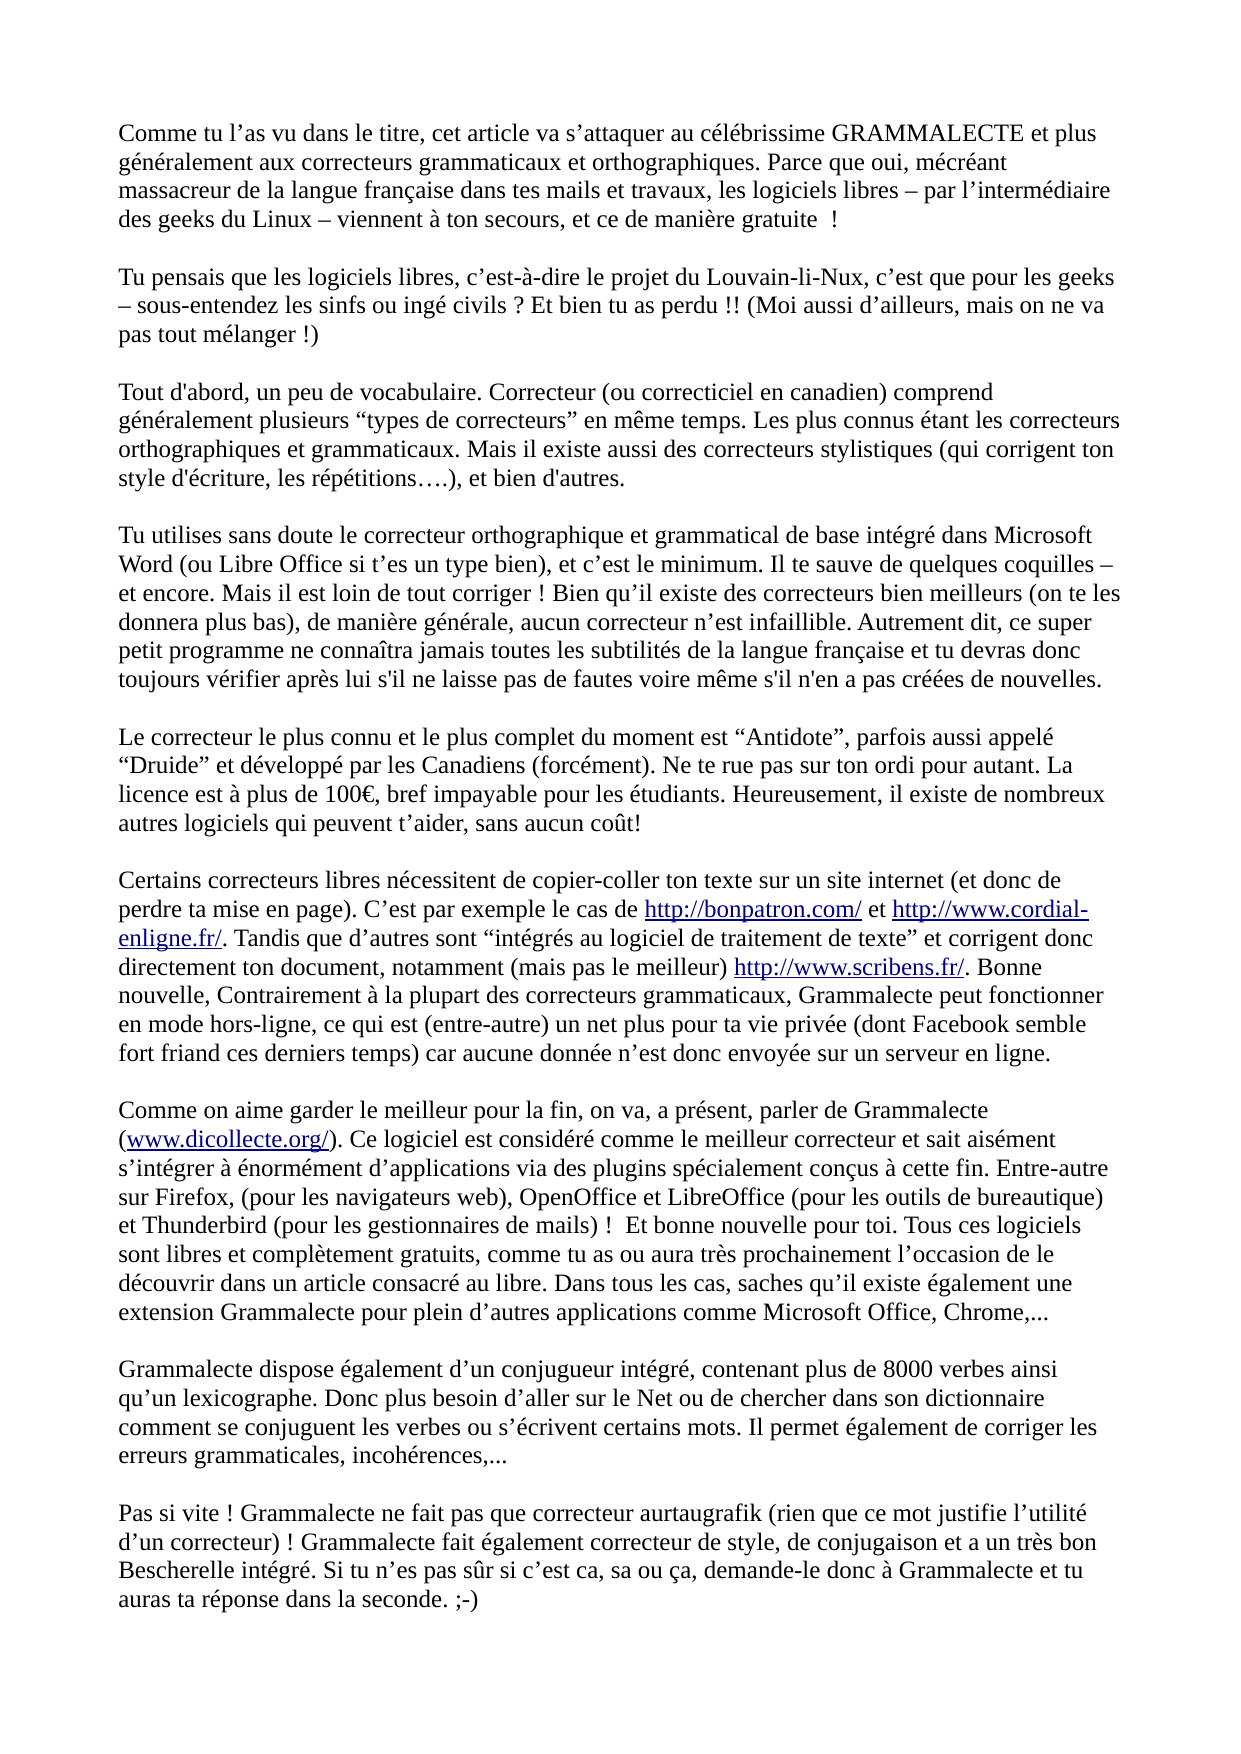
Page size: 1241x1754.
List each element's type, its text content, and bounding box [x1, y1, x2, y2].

text Le correcteur le plus connu et le plus complet du moment est “Antidote”, parfois aussi appelé “Druide” et développé par les Canadiens (forcément). Ne te rue pas sur ton ordi pour autant. La licence est à plus de 100€, bref impayable pour les étudiants. Heureusement, il existe de nombreux autres logiciels qui peuvent t’aider, sans aucun coût! [118, 722, 1122, 837]
text Pas si vite ! Grammalecte ne fait pas que correcteur aurtaugrafik (rien que ce mot justifie l’utilité d’un correcteur) ! Grammalecte fait également correcteur de style, de conjugaison et a un très bon Bescherelle intégré. Si tu n’es pas sûr si c’est ca, sa ou ça, demande-le donc à Grammalecte et tu auras ta réponse dans la seconde. ;-) [118, 1498, 1122, 1613]
text Comme tu l’as vu dans le titre, cet article va s’attaquer au célébrissime GRAMMALECTE et plus généralement aux correcteurs grammaticaux et orthographiques. Parce que oui, mécréant massacreur de la langue française dans tes mails et travaux, les logiciels libres – par l’intermédiaire des geeks du Linux – viennent à ton secours, et ce de manière gratuite ! [118, 118, 1122, 233]
text Certains correcteurs libres nécessitent de copier-coller ton texte sur un site internet (et donc de perdre ta mise en page). C’est par exemple le cas de http://bonpatron.com/ et http://www.cordial-enligne.fr/. Tandis que d’autres sont “intégrés au logiciel de traitement de texte” et corrigent donc directement ton document, notamment (mais pas le meilleur) http://www.scribens.fr/. Bonne nouvelle, Contrairement à la plupart des correcteurs grammaticaux, Grammalecte peut fonctionner en mode hors-ligne, ce qui est (entre-autre) un net plus pour ta vie privée (dont Facebook semble fort friand ces derniers temps) car aucune donnée n’est donc envoyée sur un serveur en ligne. [118, 866, 1122, 1067]
text Tout d'abord, un peu de vocabulaire. Correcteur (ou correcticiel en canadien) comprend généralement plusieurs “types de correcteurs” en même temps. Les plus connus étant les correcteurs orthographiques et grammaticaux. Mais il existe aussi des correcteurs stylistiques (qui corrigent ton style d'écriture, les répétitions….), et bien d'autres. [118, 377, 1122, 492]
text Tu pensais que les logiciels libres, c’est-à-dire le projet du Louvain-li-Nux, c’est que pour les geeks – sous-entendez les sinfs ou ingé civils ? Et bien tu as perdu !! (Moi aussi d’ailleurs, mais on ne va pas tout mélanger !) [118, 262, 1122, 348]
text Grammalecte dispose également d’un conjugueur intégré, contenant plus de 8000 verbes ainsi qu’un lexicographe. Donc plus besoin d’aller sur le Net ou de chercher dans son dictionnaire comment se conjuguent les verbes ou s’écrivent certains mots. Il permet également de corriger les erreurs grammaticales, incohérences,... [118, 1354, 1122, 1469]
text Tu utilises sans doute le correcteur orthographique et grammatical de base intégré dans Microsoft Word (ou Libre Office si t’es un type bien), et c’est le minimum. Il te sauve de quelques coquilles – et encore. Mais il est loin de tout corriger ! Bien qu’il existe des correcteurs bien meilleurs (on te les donnera plus bas), de manière générale, aucun correcteur n’est infaillible. Autrement dit, ce super petit programme ne connaîtra jamais toutes les subtilités de la langue française et tu devras donc toujours vérifier après lui s'il ne laisse pas de fautes voire même s'il n'en a pas créées de nouvelles. [118, 521, 1122, 693]
text Comme on aime garder le meilleur pour la fin, on va, a présent, parler de Grammalecte (www.dicollecte.org/). Ce logiciel est considéré comme le meilleur correcteur et sait aisément s’intégrer à énormément d’applications via des plugins spécialement conçus à cette fin. Entre-autre sur Firefox, (pour les navigateurs web), OpenOffice et LibreOffice (pour les outils de bureautique) et Thunderbird (pour les gestionnaires de mails) ! Et bonne nouvelle pour toi. Tous ces logiciels sont libres et complètement gratuits, comme tu as ou aura très prochainement l’occasion de le découvrir dans un article consacré au libre. Dans tous les cas, saches qu’il existe également une extension Grammalecte pour plein d’autres applications comme Microsoft Office, Chrome,... [118, 1096, 1122, 1326]
